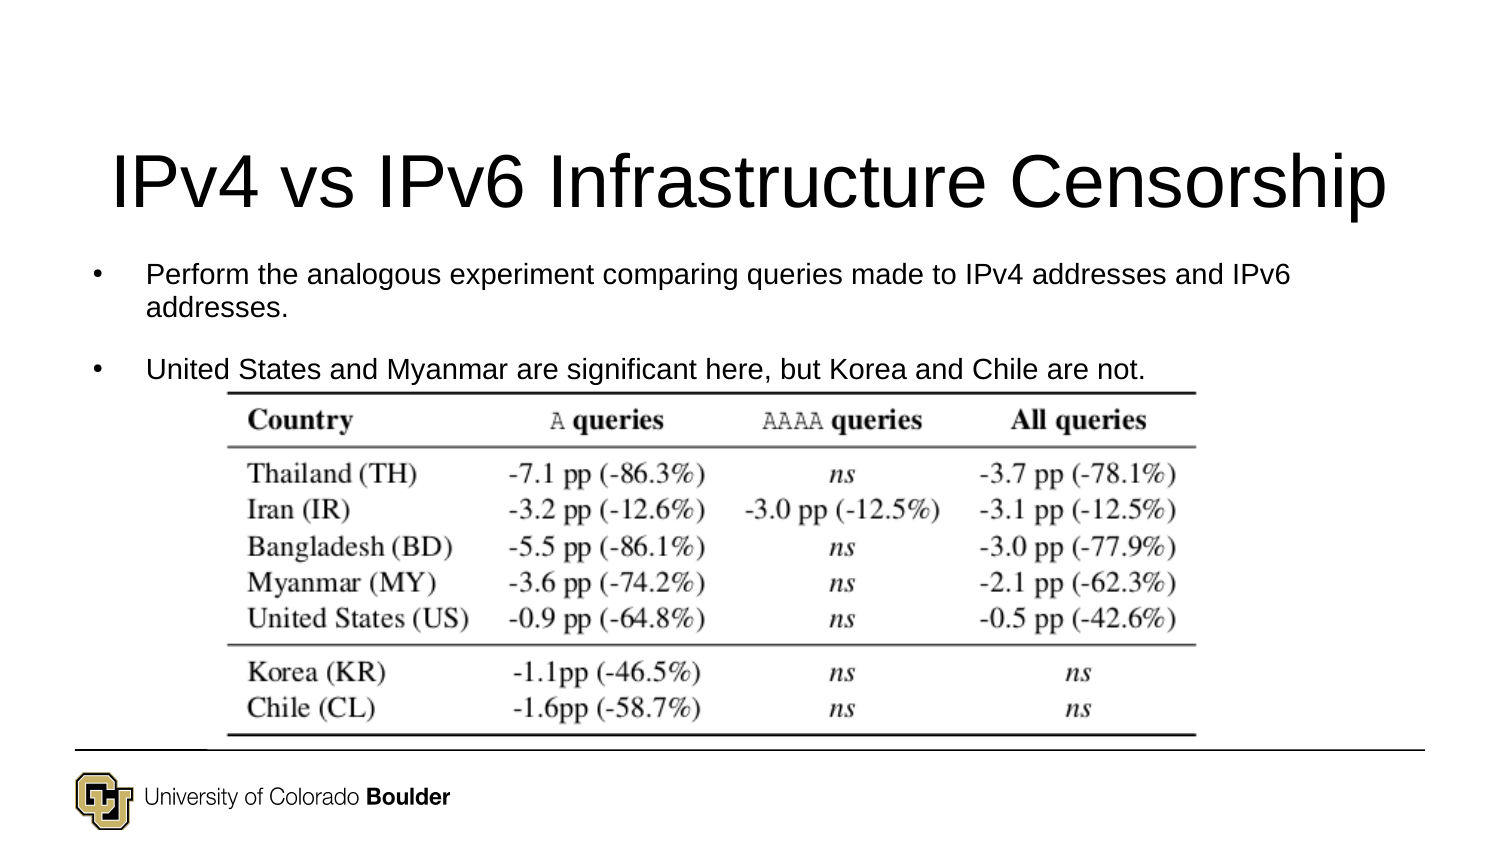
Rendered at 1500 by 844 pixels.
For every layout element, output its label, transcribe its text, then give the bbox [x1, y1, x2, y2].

picture [75, 772, 450, 830]
picture [225, 389, 1201, 741]
list Perform the analogous experiment comparing queries made to IPv4 addresses and IPv6 addresses. United States and Myanmar are significant here, but Korea and Chile are not. [75, 258, 1426, 676]
title IPv4 vs IPv6 Infrastructure Censorship [51, 122, 1449, 241]
